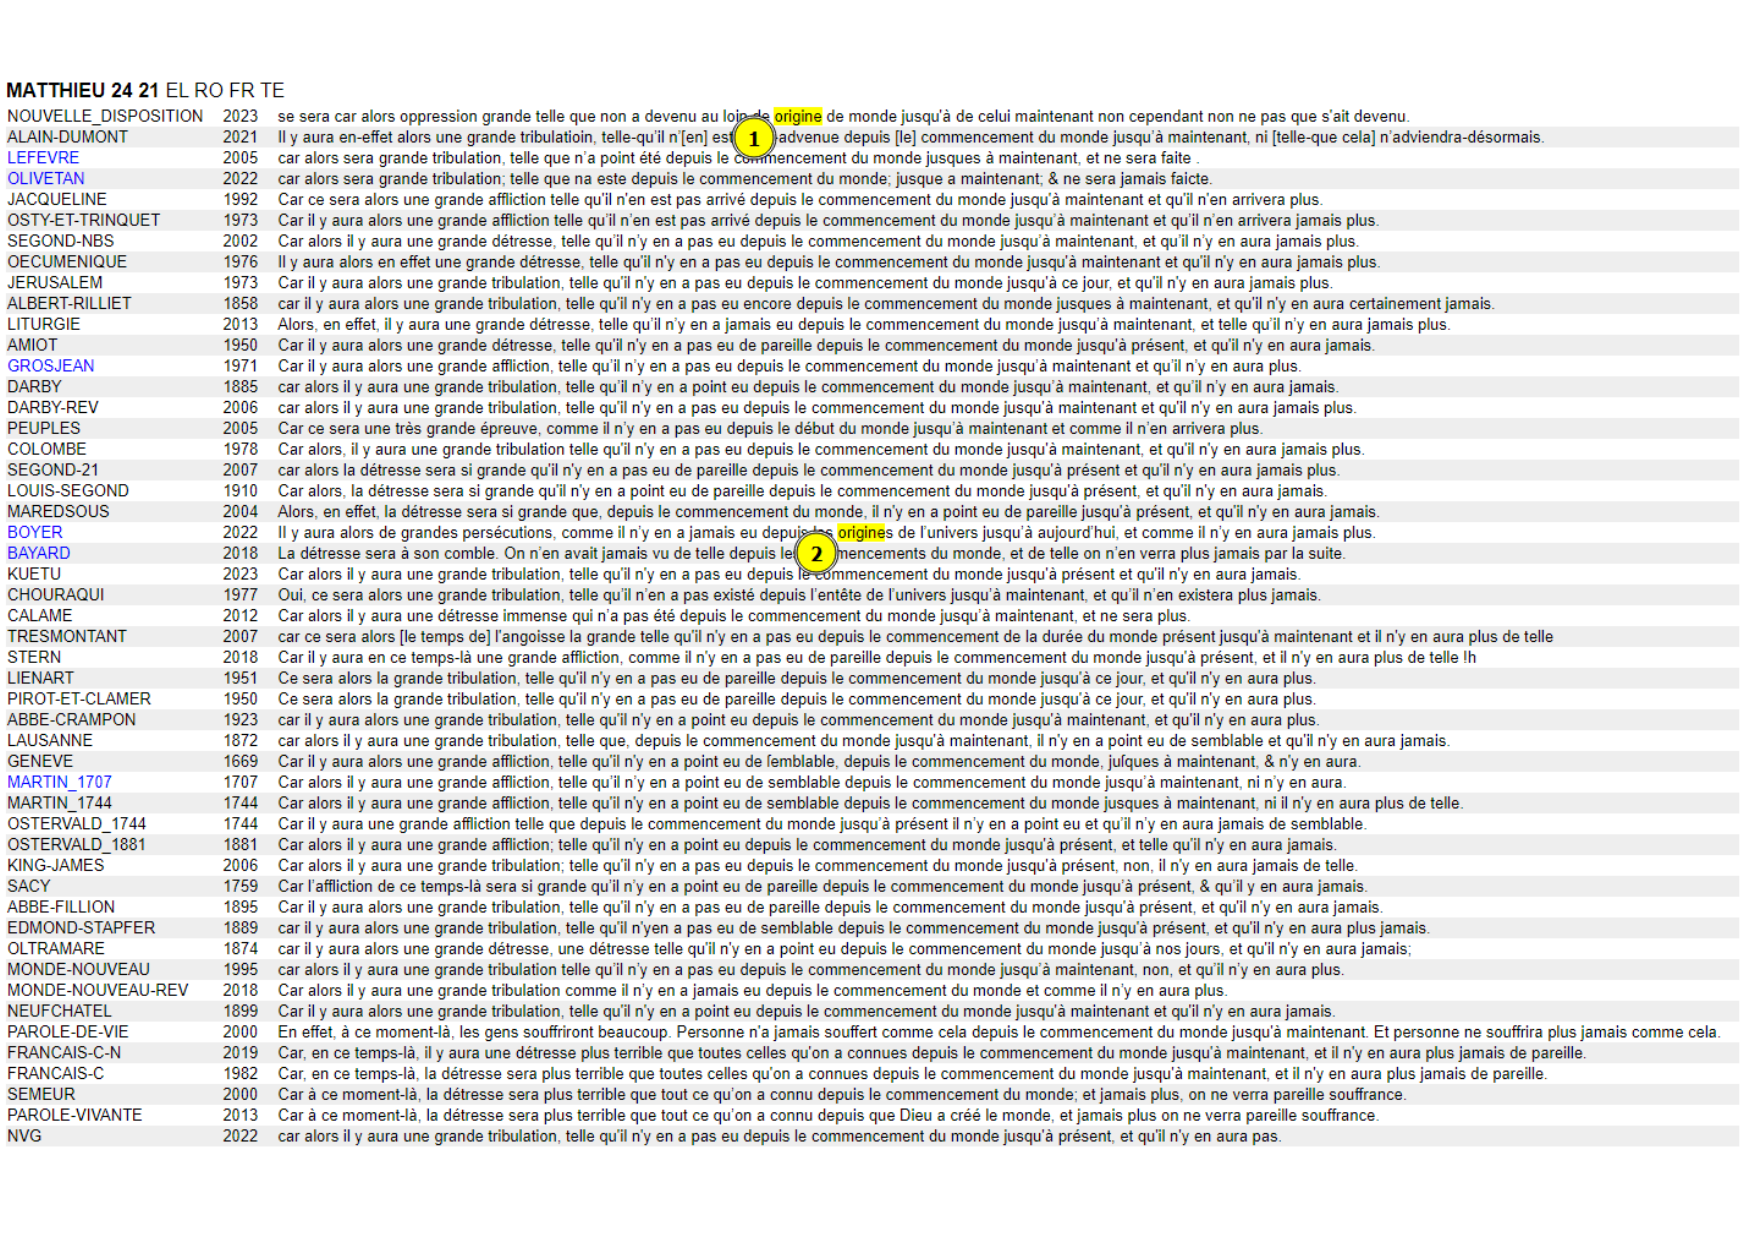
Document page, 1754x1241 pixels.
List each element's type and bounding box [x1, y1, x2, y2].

picture [0, 80, 1754, 1149]
